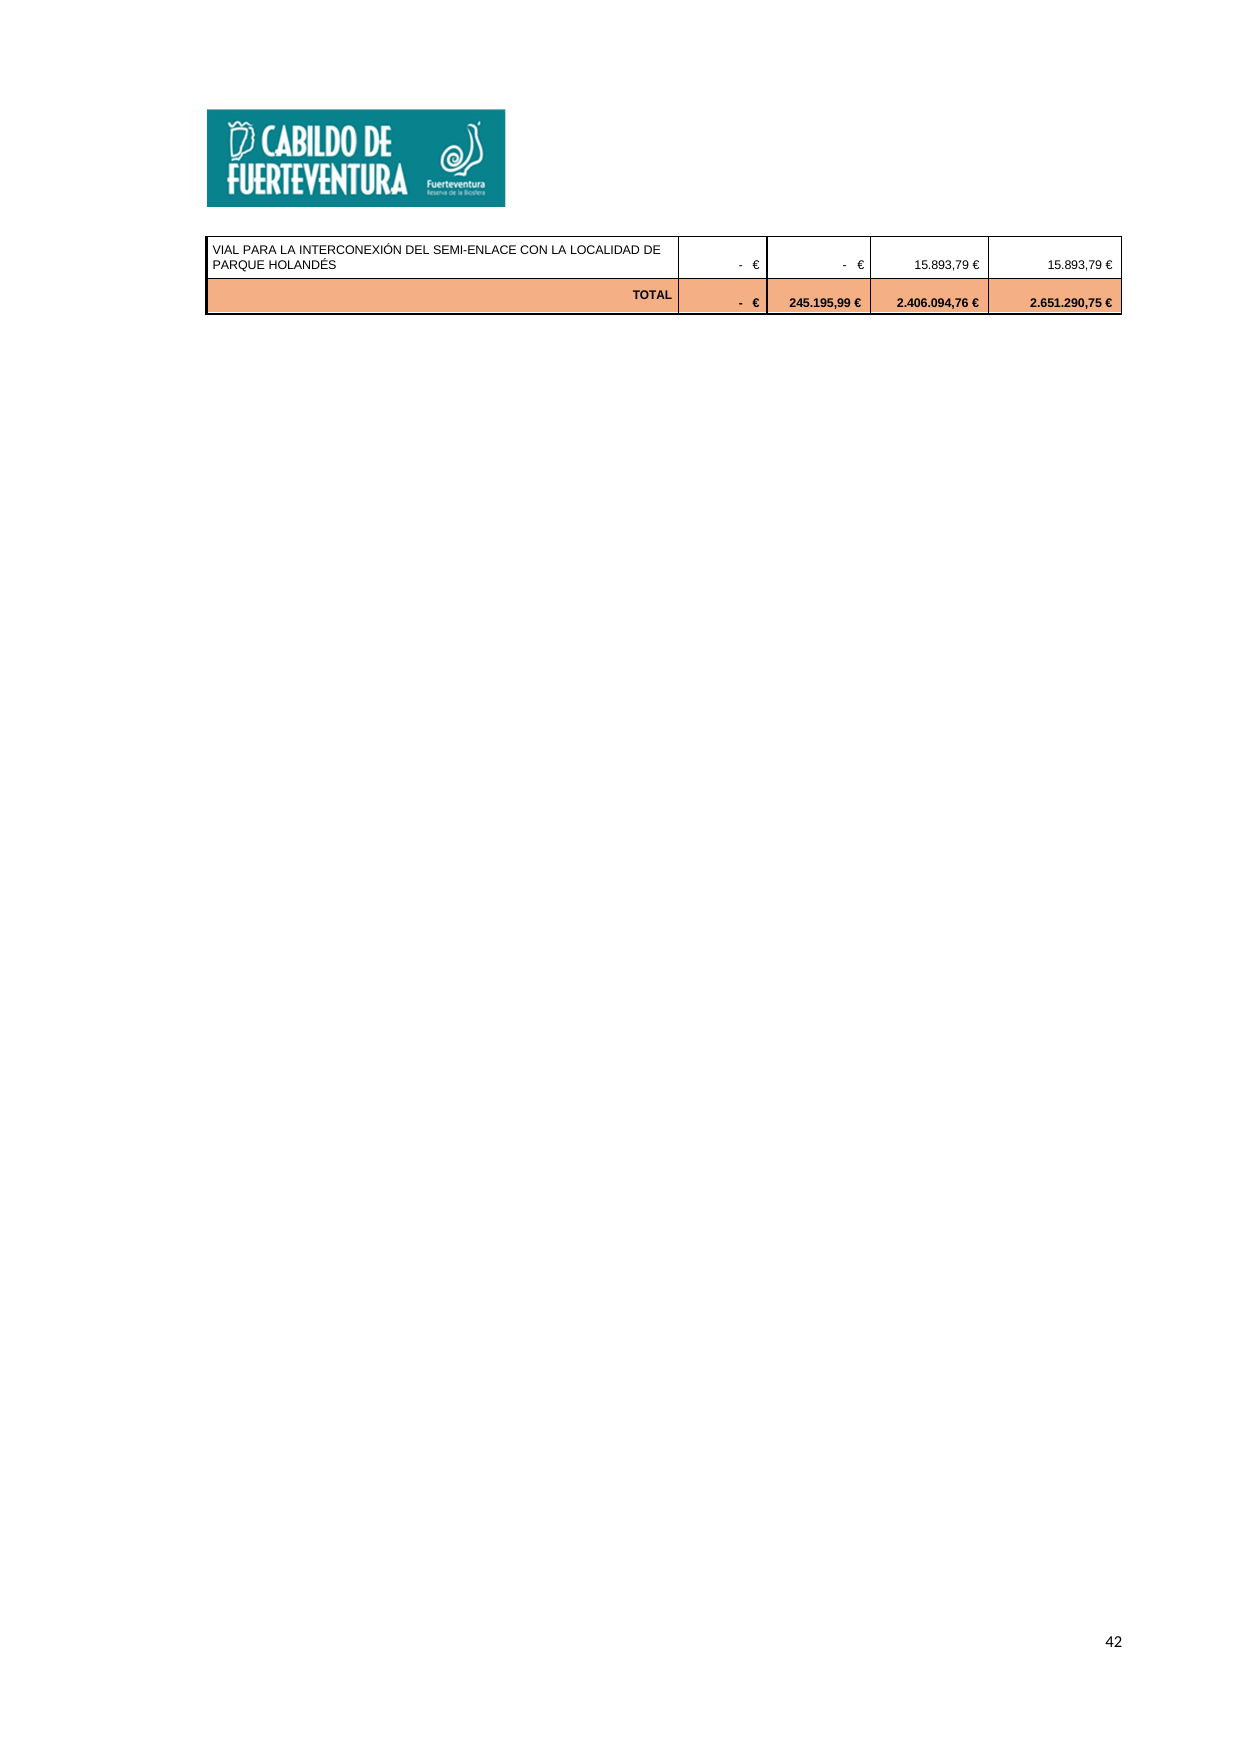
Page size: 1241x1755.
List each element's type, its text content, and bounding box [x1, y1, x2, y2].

table_cell € [747, 279, 766, 312]
table_cell VIAL PARA LA INTERCONEXIÓN DEL SEMI-ENLACE CON LA LOCALIDAD DE PARQUE HOLANDÉS [208, 237, 678, 277]
table_cell - [679, 279, 747, 312]
table_cell TOTAL [208, 279, 678, 312]
table_cell - € [768, 237, 870, 277]
table_cell € [747, 237, 766, 277]
table_cell - [679, 237, 747, 277]
table_cell 15.893,79 € [871, 237, 988, 277]
table_cell 2.651.290,75 € [989, 279, 1121, 312]
table_cell 2.406.094,76 € [871, 279, 988, 312]
table_cell 15.893,79 € [989, 237, 1121, 277]
table_cell 245.195,99 € [768, 279, 870, 312]
